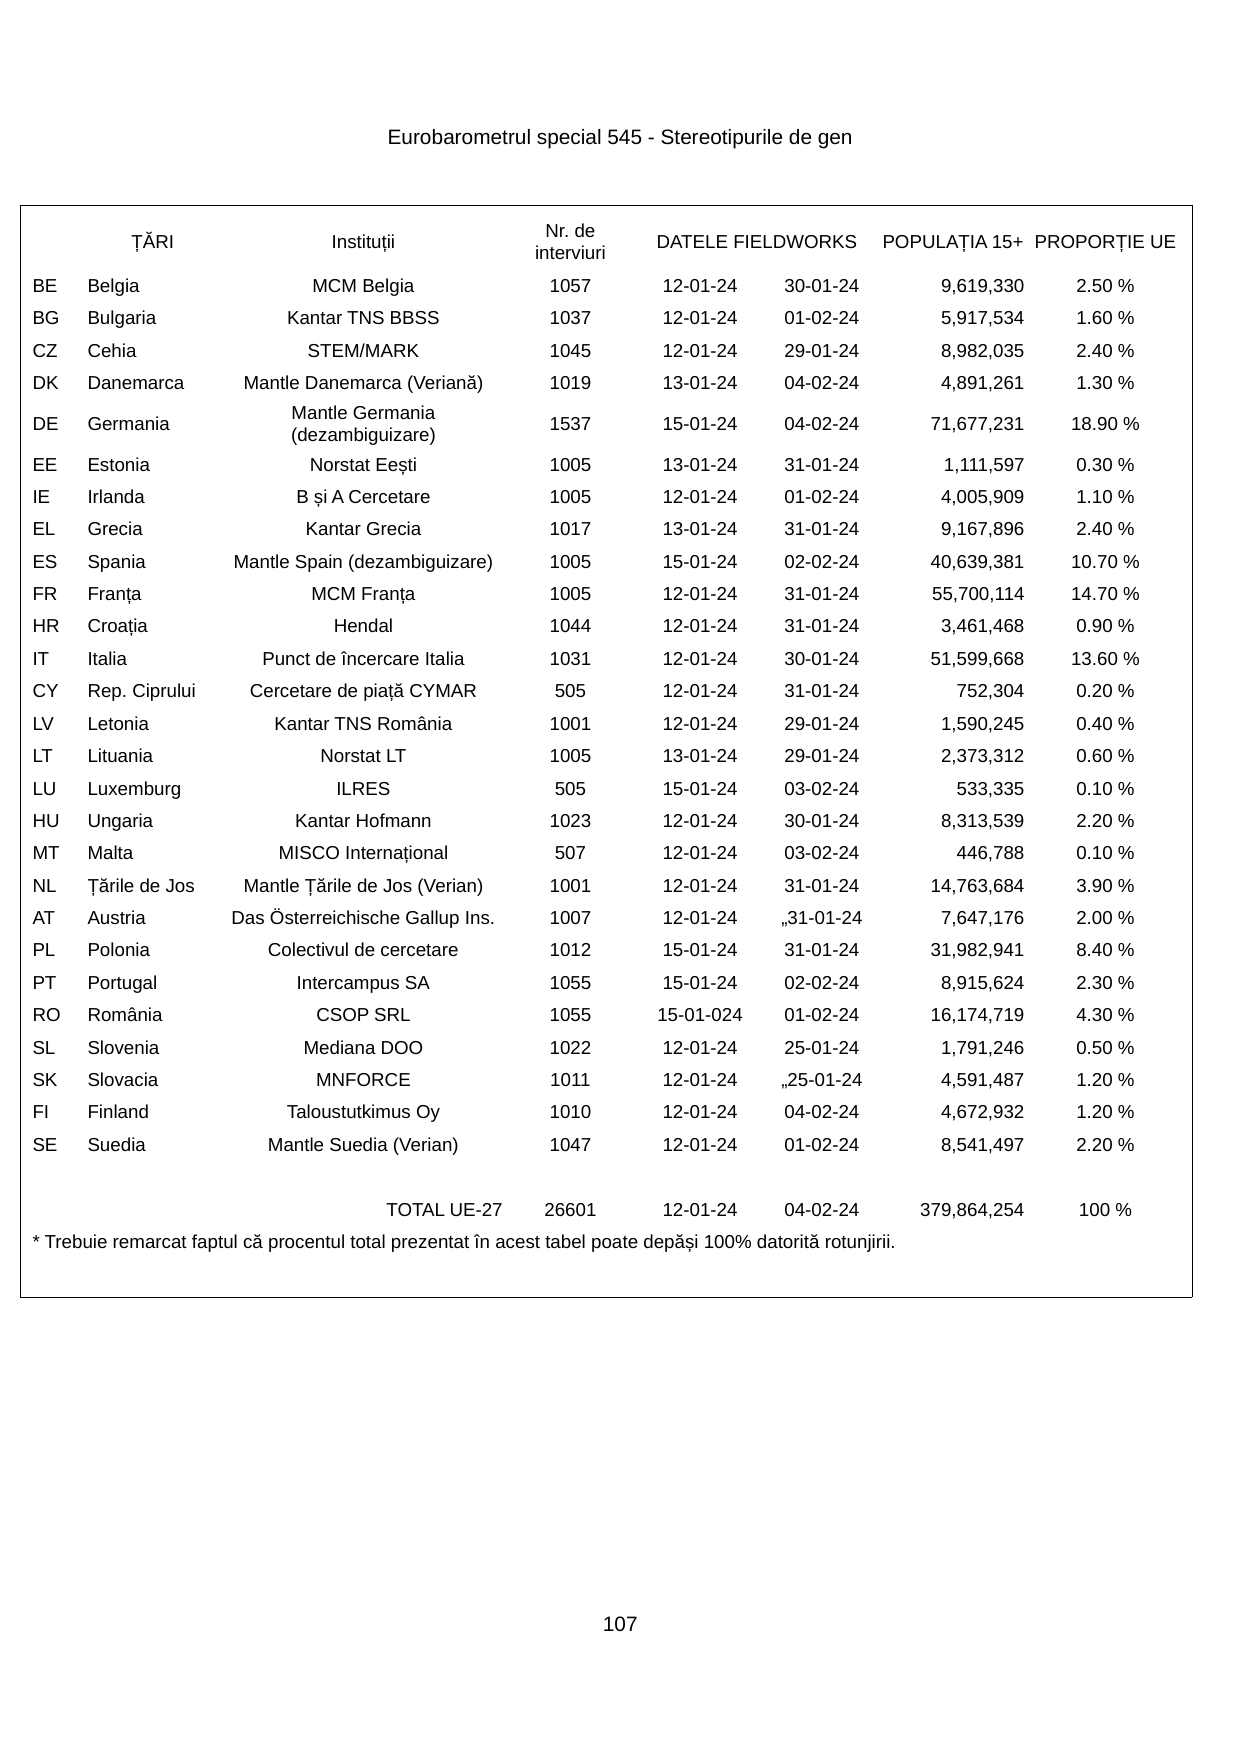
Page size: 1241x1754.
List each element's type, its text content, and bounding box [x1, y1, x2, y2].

table_cell 2,30 % [1027, 966, 1183, 999]
table_cell 12-01-24 [635, 578, 765, 610]
table_cell Colectivul de cercetare [221, 934, 505, 966]
table_cell 03-02-24 [765, 772, 879, 804]
table_cell Slovenia [84, 1031, 221, 1063]
table_cell 04-02-24 [765, 367, 879, 399]
table_cell 4 891 261 [879, 367, 1027, 399]
table_cell Irlanda [84, 480, 221, 513]
table_cell 12-01-24 [635, 1193, 765, 1225]
table_cell 0,10 % [1027, 837, 1183, 869]
table_cell 01-02-24 [765, 480, 879, 513]
table_cell 9 167 896 [879, 513, 1027, 545]
table_cell EE [29, 448, 84, 480]
table_cell 0,40 % [1027, 707, 1183, 739]
table_cell [84, 1193, 221, 1225]
table_cell Croația [84, 610, 221, 642]
table_cell 446 788 [879, 837, 1027, 869]
table_cell FR [29, 578, 84, 610]
table_cell 3,90 % [1027, 869, 1183, 901]
table_cell 2,40 % [1027, 513, 1183, 545]
table_cell 9 619 330 [879, 269, 1027, 302]
table_cell Norstat LT [221, 740, 505, 772]
table_cell 1019 [505, 367, 635, 399]
table_cell Mantle Germania (dezambiguizare) [221, 399, 505, 448]
table_cell EL [29, 513, 84, 545]
table_cell Suedia [84, 1128, 221, 1161]
table_cell [221, 1161, 505, 1193]
table_cell 4,30 % [1027, 999, 1183, 1031]
table_cell 29-01-24 [765, 707, 879, 739]
table_cell Kantar Grecia [221, 513, 505, 545]
table_cell CZ [29, 334, 84, 367]
table_cell 02-02-24 [765, 545, 879, 577]
table_cell 7 647 176 [879, 901, 1027, 934]
table_cell 12-01-24 [635, 1128, 765, 1161]
table_cell 5 917 534 [879, 302, 1027, 334]
table_cell 4 591 487 [879, 1064, 1027, 1096]
table_cell STEM/MARK [221, 334, 505, 367]
table_header ȚĂRI [84, 214, 221, 269]
table_cell B și A Cercetare [221, 480, 505, 513]
table_cell Malta [84, 837, 221, 869]
table_cell Țările de Jos [84, 869, 221, 901]
table_cell Kantar TNS BBSS [221, 302, 505, 334]
table_cell AT [29, 901, 84, 934]
table_cell Portugal [84, 966, 221, 999]
table_cell 04-02-24 [765, 1096, 879, 1128]
table_cell 0,50 % [1027, 1031, 1183, 1063]
table_cell Mantle Țările de Jos (Verian) [221, 869, 505, 901]
table_cell Rep. Ciprului [84, 675, 221, 707]
table_cell NL [29, 869, 84, 901]
table_cell 12-01-24 [635, 334, 765, 367]
table_cell [765, 1161, 879, 1193]
table_cell 2,50 % [1027, 269, 1183, 302]
table_cell Cercetare de piață CYMAR [221, 675, 505, 707]
table_cell 1007 [505, 901, 635, 934]
table_cell 12-01-24 [635, 642, 765, 675]
table_cell 01-02-24 [765, 999, 879, 1031]
table_cell 30-01-24 [765, 804, 879, 837]
table_cell 25-01-24 [765, 1031, 879, 1063]
table_cell 31-01-24 [765, 578, 879, 610]
table_header Instituții [221, 214, 505, 269]
table_cell 1037 [505, 302, 635, 334]
table_cell 1,60 % [1027, 302, 1183, 334]
table_cell [635, 1161, 765, 1193]
table_cell MNFORCE [221, 1064, 505, 1096]
table_cell 31-01-24 [765, 513, 879, 545]
table_cell HU [29, 804, 84, 837]
table_cell Austria [84, 901, 221, 934]
table_cell 1537 [505, 399, 635, 448]
table_cell Cehia [84, 334, 221, 367]
table_cell BE [29, 269, 84, 302]
table_cell Lituania [84, 740, 221, 772]
table_cell 1055 [505, 999, 635, 1031]
table_cell 1044 [505, 610, 635, 642]
table_cell 8 915 624 [879, 966, 1027, 999]
table_cell 12-01-24 [635, 869, 765, 901]
table_cell 31-01-24 [765, 448, 879, 480]
table_cell 14 763 684 [879, 869, 1027, 901]
table_cell MCM Belgia [221, 269, 505, 302]
table_cell 26601 [505, 1193, 635, 1225]
table_cell Finland [84, 1096, 221, 1128]
table_cell 12-01-24 [635, 480, 765, 513]
table_cell [1027, 1161, 1183, 1193]
table_cell 15-01-24 [635, 545, 765, 577]
table_cell 55 700 114 [879, 578, 1027, 610]
table_cell 2,40 % [1027, 334, 1183, 367]
table_cell [879, 1161, 1027, 1193]
table_cell 1047 [505, 1128, 635, 1161]
table_cell 1 590 245 [879, 707, 1027, 739]
table_cell 30-01-24 [765, 642, 879, 675]
table_cell Mantle Spain (dezambiguizare) [221, 545, 505, 577]
table_cell 1005 [505, 448, 635, 480]
table_cell 31 982 941 [879, 934, 1027, 966]
table_cell 1055 [505, 966, 635, 999]
table_cell 13-01-24 [635, 448, 765, 480]
table_cell 12-01-24 [635, 804, 765, 837]
table_cell 0,90 % [1027, 610, 1183, 642]
table_cell PL [29, 934, 84, 966]
table_cell MISCO Internațional [221, 837, 505, 869]
table_cell 12-01-24 [635, 707, 765, 739]
table_cell 1001 [505, 707, 635, 739]
table_cell Polonia [84, 934, 221, 966]
table_cell PT [29, 966, 84, 999]
table_cell 2,20 % [1027, 804, 1183, 837]
table_cell HR [29, 610, 84, 642]
table_cell 18,90 % [1027, 399, 1183, 448]
table_cell Italia [84, 642, 221, 675]
table_cell „25-01-24 [765, 1064, 879, 1096]
table_cell 12-01-24 [635, 1031, 765, 1063]
table_cell TOTAL UE-27 [221, 1193, 505, 1225]
table_cell 1,20 % [1027, 1096, 1183, 1128]
table_cell Belgia [84, 269, 221, 302]
table_cell 31-01-24 [765, 675, 879, 707]
table_cell 0,60 % [1027, 740, 1183, 772]
table_cell 1022 [505, 1031, 635, 1063]
table_cell 505 [505, 772, 635, 804]
table_cell 2 373 312 [879, 740, 1027, 772]
table_cell 12-01-24 [635, 302, 765, 334]
table_cell „31-01-24 [765, 901, 879, 934]
table_cell 0,10 % [1027, 772, 1183, 804]
table_cell 13-01-24 [635, 513, 765, 545]
table_cell IT [29, 642, 84, 675]
table_cell 01-02-24 [765, 302, 879, 334]
table_cell LT [29, 740, 84, 772]
table_cell 1 791 246 [879, 1031, 1027, 1063]
table_cell 8 313 539 [879, 804, 1027, 837]
table_cell Kantar TNS România [221, 707, 505, 739]
table_cell Grecia [84, 513, 221, 545]
table_cell Das Österreichische Gallup Ins. [221, 901, 505, 934]
table_cell 8,40 % [1027, 934, 1183, 966]
table_cell 12-01-24 [635, 675, 765, 707]
table_cell 1010 [505, 1096, 635, 1128]
table_cell 12-01-24 [635, 837, 765, 869]
table_cell 12-01-24 [635, 269, 765, 302]
table_cell IE [29, 480, 84, 513]
table_cell România [84, 999, 221, 1031]
table_cell Germania [84, 399, 221, 448]
table_cell [84, 1161, 221, 1193]
table_cell 1005 [505, 740, 635, 772]
table_cell SK [29, 1064, 84, 1096]
table_cell 1005 [505, 480, 635, 513]
table_cell 04-02-24 [765, 1193, 879, 1225]
table_cell Estonia [84, 448, 221, 480]
table_cell 3 461 468 [879, 610, 1027, 642]
table_cell 752 304 [879, 675, 1027, 707]
table_cell 29-01-24 [765, 740, 879, 772]
table_cell Hendal [221, 610, 505, 642]
table_cell Spania [84, 545, 221, 577]
table_cell 379 864 254 [879, 1193, 1027, 1225]
table_cell 1,30 % [1027, 367, 1183, 399]
table_cell 71 677 231 [879, 399, 1027, 448]
table_cell 507 [505, 837, 635, 869]
table_cell DE [29, 399, 84, 448]
table_cell * Trebuie remarcat faptul că procentul total prezentat în acest tabel poate depăși 100% datorită rotunjirii. [29, 1225, 1183, 1258]
table_cell 8 982 035 [879, 334, 1027, 367]
table_cell 4 672 932 [879, 1096, 1027, 1128]
table_cell Mantle Suedia (Verian) [221, 1128, 505, 1161]
table_cell 04-02-24 [765, 399, 879, 448]
table_cell MCM Franța [221, 578, 505, 610]
table_cell 15-01-24 [635, 772, 765, 804]
table_cell Danemarca [84, 367, 221, 399]
table_cell LV [29, 707, 84, 739]
table_cell 1,10 % [1027, 480, 1183, 513]
table_cell ES [29, 545, 84, 577]
table_header PROPORȚIE UE [1027, 214, 1183, 269]
table_cell Intercampus SA [221, 966, 505, 999]
table_cell 1023 [505, 804, 635, 837]
table_header POPULAȚIA 15+ [879, 214, 1027, 269]
table_cell 505 [505, 675, 635, 707]
table_cell 31-01-24 [765, 869, 879, 901]
table_cell Franța [84, 578, 221, 610]
table_cell FI [29, 1096, 84, 1128]
table_cell CSOP SRL [221, 999, 505, 1031]
table_cell CY [29, 675, 84, 707]
table_cell MT [29, 837, 84, 869]
table_cell 1012 [505, 934, 635, 966]
table_cell 8 541 497 [879, 1128, 1027, 1161]
table_cell Punct de încercare Italia [221, 642, 505, 675]
table_cell 15-01-24 [635, 934, 765, 966]
table_cell ILRES [221, 772, 505, 804]
table_cell LU [29, 772, 84, 804]
table_cell 31-01-24 [765, 934, 879, 966]
table_cell 51 599 668 [879, 642, 1027, 675]
table_cell BG [29, 302, 84, 334]
table_cell 15-01-24 [635, 966, 765, 999]
table_cell Letonia [84, 707, 221, 739]
table_cell 1017 [505, 513, 635, 545]
table_cell Taloustutkimus Oy [221, 1096, 505, 1128]
table_cell Mediana DOO [221, 1031, 505, 1063]
table_cell 1005 [505, 578, 635, 610]
table_header DATELE FIELDWORKS [635, 214, 879, 269]
table_cell 15-01-24 [635, 399, 765, 448]
table_cell 12-01-24 [635, 1096, 765, 1128]
table_cell 1031 [505, 642, 635, 675]
table_cell Kantar Hofmann [221, 804, 505, 837]
table_cell 13-01-24 [635, 740, 765, 772]
table_cell 1011 [505, 1064, 635, 1096]
table_cell 1 111 597 [879, 448, 1027, 480]
table_cell 1,20 % [1027, 1064, 1183, 1096]
table_cell 29-01-24 [765, 334, 879, 367]
table_cell 0,20 % [1027, 675, 1183, 707]
table_cell RO [29, 999, 84, 1031]
table_cell 0,30 % [1027, 448, 1183, 480]
table_cell 16 174 719 [879, 999, 1027, 1031]
table_cell 533 335 [879, 772, 1027, 804]
table_cell 02-02-24 [765, 966, 879, 999]
table_cell Bulgaria [84, 302, 221, 334]
table_cell 1005 [505, 545, 635, 577]
table_cell 12-01-24 [635, 1064, 765, 1096]
table_cell [29, 1161, 84, 1193]
table_cell 10,70 % [1027, 545, 1183, 577]
table_cell [29, 1193, 84, 1225]
table_cell 01-02-24 [765, 1128, 879, 1161]
table_cell 13-01-24 [635, 367, 765, 399]
table_cell 15-01-024 [635, 999, 765, 1031]
table_cell 03-02-24 [765, 837, 879, 869]
table_cell Norstat Eești [221, 448, 505, 480]
table_cell 100 % [1027, 1193, 1183, 1225]
table_cell 1057 [505, 269, 635, 302]
table_cell 1001 [505, 869, 635, 901]
table_cell SL [29, 1031, 84, 1063]
table_cell SE [29, 1128, 84, 1161]
table_header [29, 214, 84, 269]
table_cell 1045 [505, 334, 635, 367]
table_cell 2,00 % [1027, 901, 1183, 934]
table_cell 4 005 909 [879, 480, 1027, 513]
table_cell Mantle Danemarca (Veriană) [221, 367, 505, 399]
table_cell 30-01-24 [765, 269, 879, 302]
table_cell 2,20 % [1027, 1128, 1183, 1161]
table_cell 40 639 381 [879, 545, 1027, 577]
table_cell 13,60 % [1027, 642, 1183, 675]
table_cell 31-01-24 [765, 610, 879, 642]
table_cell Luxemburg [84, 772, 221, 804]
table_cell 14,70 % [1027, 578, 1183, 610]
table_cell Slovacia [84, 1064, 221, 1096]
table_cell 12-01-24 [635, 901, 765, 934]
table_cell 12-01-24 [635, 610, 765, 642]
table_header Nr. de interviuri [505, 214, 635, 269]
table_cell DK [29, 367, 84, 399]
table_cell [505, 1161, 635, 1193]
table_cell Ungaria [84, 804, 221, 837]
